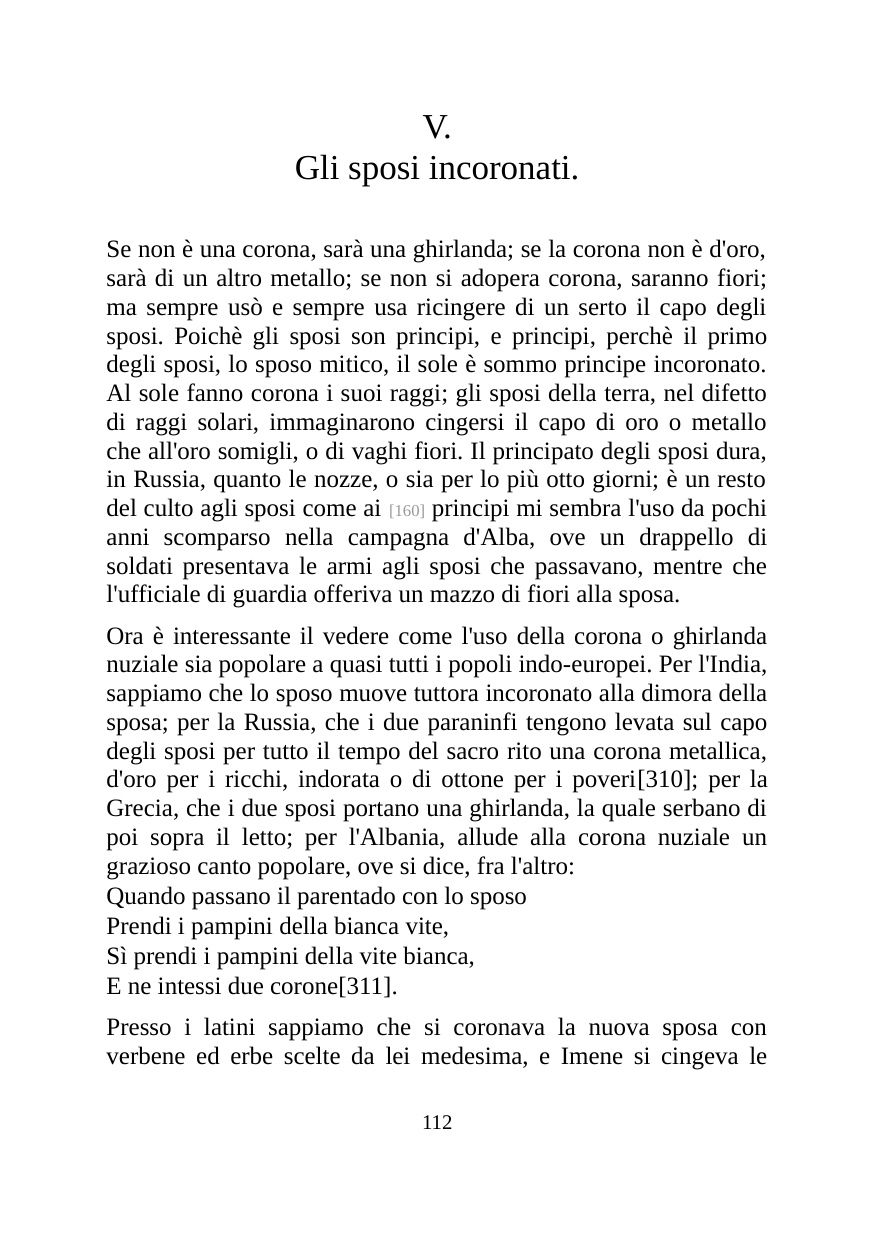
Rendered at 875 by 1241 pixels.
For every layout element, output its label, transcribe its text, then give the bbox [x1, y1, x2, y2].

text Presso i latini sappiamo che si coronava la nuova sposa con verbene ed erbe scelte da lei medesima, e Imene si cingeva le [106, 1012, 768, 1069]
text Ora è interessante il vedere come l'uso della corona o ghirlanda nuziale sia popolare a quasi tutti i popoli indo-europei. Per l'India, sappiamo che lo sposo muove tuttora incoronato alla dimora della sposa; per la Russia, che i due paraninfi tengono levata sul capo degli sposi per tutto il tempo del sacro rito una corona metallica, d'oro per i ricchi, indorata o di ottone per i poveri[310]; per la Grecia, che i due sposi portano una ghirlanda, la quale serbano di poi sopra il letto; per l'Albania, allude alla corona nuziale un grazioso canto popolare, ove si dice, fra l'altro: [106, 621, 768, 879]
text Se non è una corona, sarà una ghirlanda; se la corona non è d'oro, sarà di un altro metallo; se non si adopera corona, saranno fiori; ma sempre usò e sempre usa ricingere di un serto il capo degli sposi. Poichè gli sposi son principi, e principi, perchè il primo degli sposi, lo sposo mitico, il sole è sommo principe incoronato. Al sole fanno corona i suoi raggi; gli sposi della terra, nel difetto di raggi solari, immaginarono cingersi il capo di oro o metallo che all'oro somigli, o di vaghi fiori. Il principato degli sposi dura, in Russia, quanto le nozze, o sia per lo più otto giorni; è un resto del culto agli sposi come ai [160] principi mi sembra l'uso da pochi anni scomparso nella campagna d'Alba, ove un drappello di soldati presentava le armi agli sposi che passavano, mentre che l'ufficiale di guardia offeriva un mazzo di fiori alla sposa. [106, 234, 768, 608]
text Quando passano il parentado con lo sposo Prendi i pampini della bianca vite, Sì prendi i pampini della vite bianca, E ne intessi due corone[311]. [106, 879, 768, 999]
subtitle V. Gli sposi incoronati. [106, 106, 768, 187]
